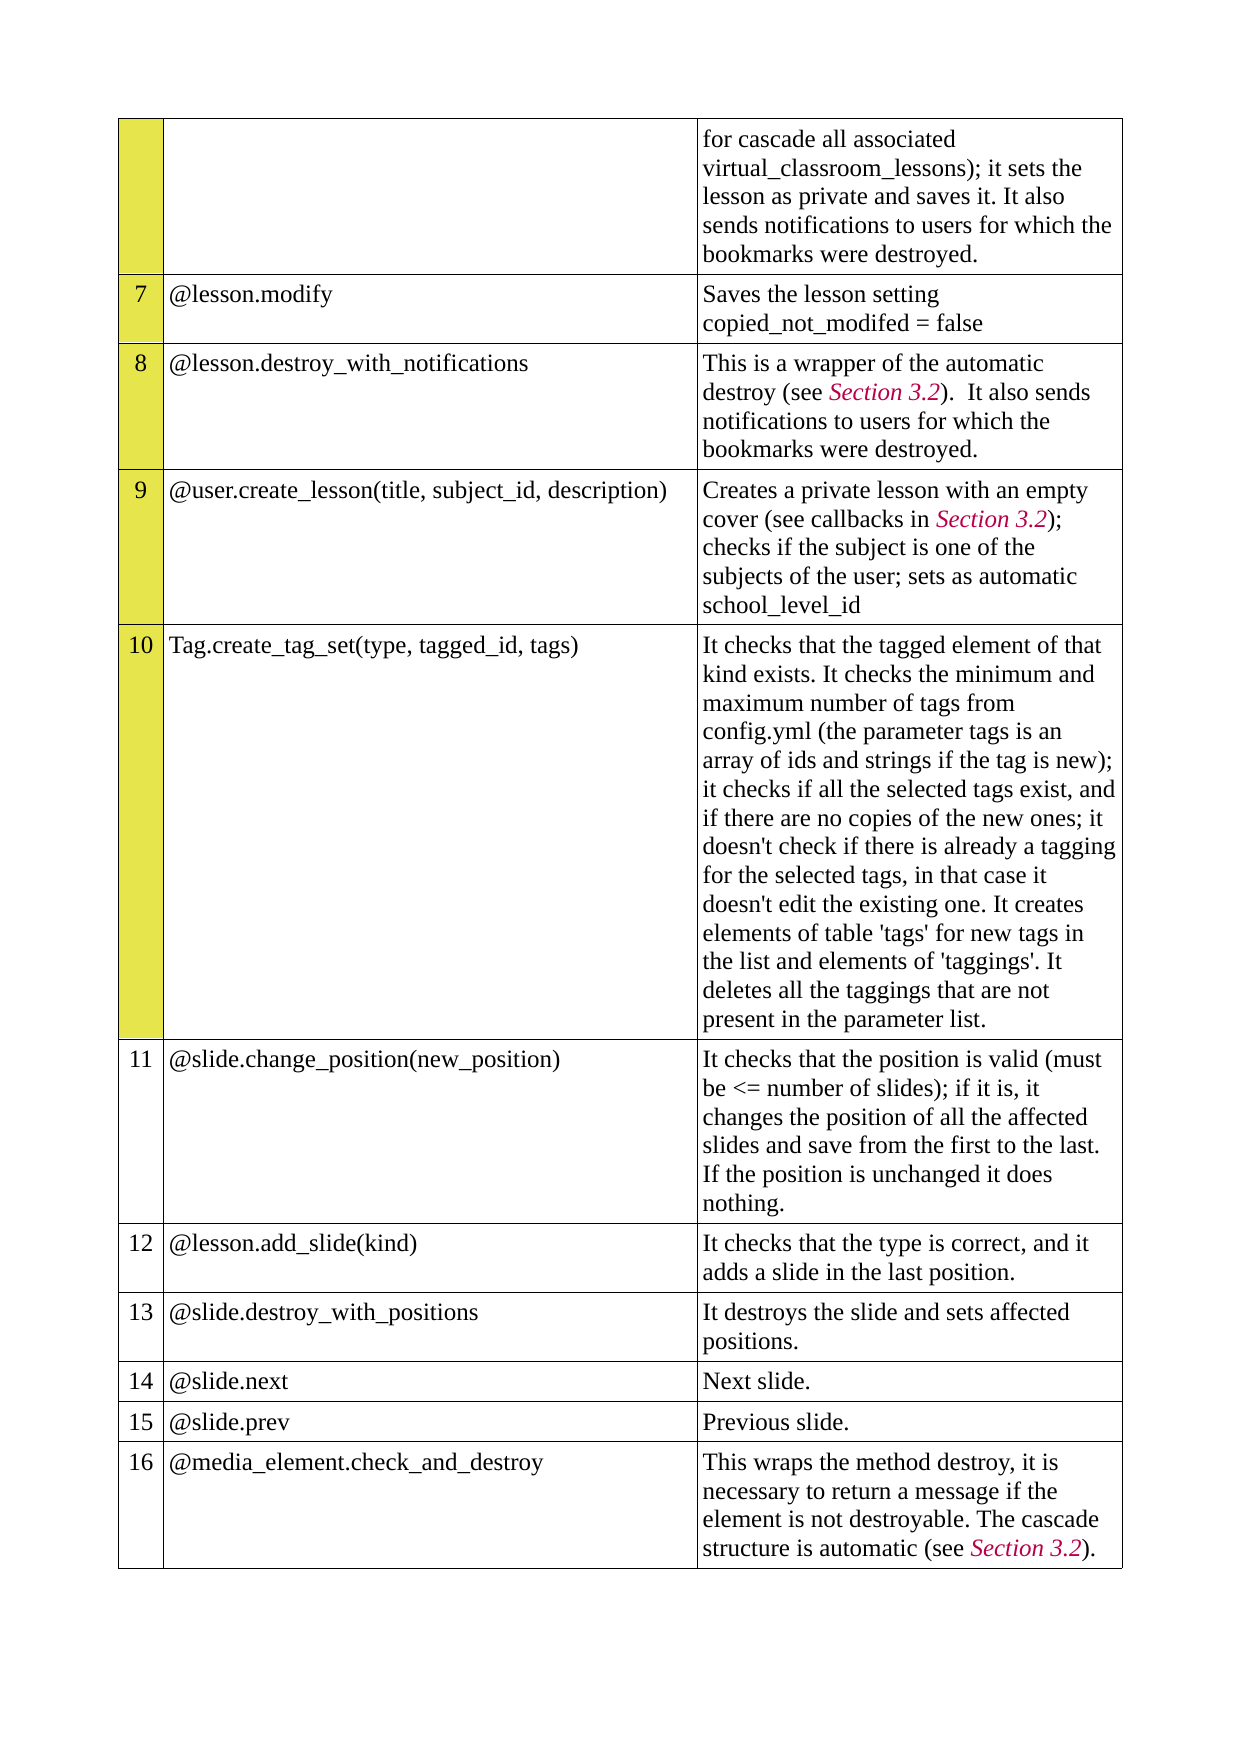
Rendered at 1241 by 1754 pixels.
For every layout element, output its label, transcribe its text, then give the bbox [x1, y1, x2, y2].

table_cell [119, 119, 163, 273]
table_cell Next slide. [698, 1362, 1122, 1401]
table_cell This wraps the method destroy, it is necessary to return a message if the element is not destroyable. The cascade structure is automatic (see Section 3.2). [698, 1442, 1122, 1568]
table_cell @lesson.destroy_with_notifications [164, 344, 697, 469]
table_cell 9 [119, 470, 163, 624]
table_cell [164, 119, 697, 273]
table_cell 11 [119, 1040, 163, 1222]
table_cell Creates a private lesson with an empty cover (see callbacks in Section 3.2); checks if the subject is one of the subjects of the user; sets as automatic school_level_id [698, 470, 1122, 624]
table_cell 10 [119, 625, 163, 1038]
table_cell 14 [119, 1362, 163, 1401]
table_cell @lesson.add_slide(kind) [164, 1224, 697, 1292]
table_cell It checks that the type is correct, and it adds a slide in the last position. [698, 1224, 1122, 1292]
table_cell 12 [119, 1224, 163, 1292]
table_cell Previous slide. [698, 1402, 1122, 1441]
table_cell @media_element.check_and_destroy [164, 1442, 697, 1568]
table_cell @slide.destroy_with_positions [164, 1293, 697, 1361]
table_cell It checks that the position is valid (must be <= number of slides); if it is, it changes the position of all the affected slides and save from the first to the last. If the position is unchanged it does nothing. [698, 1040, 1122, 1222]
table_cell @user.create_lesson(title, subject_id, description) [164, 470, 697, 624]
table_cell Tag.create_tag_set(type, tagged_id, tags) [164, 625, 697, 1038]
table_cell It checks that the tagged element of that kind exists. It checks the minimum and maximum number of tags from config.yml (the parameter tags is an array of ids and strings if the tag is new); it checks if all the selected tags exist, and if there are no copies of the new ones; it doesn't check if there is already a tagging for the selected tags, in that case it doesn't edit the existing one. It creates elements of table 'tags' for new tags in the list and elements of 'taggings'. It deletes all the taggings that are not present in the parameter list. [698, 625, 1122, 1038]
table_cell 16 [119, 1442, 163, 1568]
table_cell Saves the lesson setting copied_not_modifed = false [698, 275, 1122, 342]
table_cell 15 [119, 1402, 163, 1441]
table_cell @slide.prev [164, 1402, 697, 1441]
table_cell 8 [119, 344, 163, 469]
table_cell @slide.next [164, 1362, 697, 1401]
table_cell @slide.change_position(new_position) [164, 1040, 697, 1222]
table_cell 13 [119, 1293, 163, 1361]
table_cell 7 [119, 275, 163, 342]
table_cell for cascade all associated virtual_classroom_lessons); it sets the lesson as private and saves it. It also sends notifications to users for which the bookmarks were destroyed. [698, 119, 1122, 273]
table_cell @lesson.modify [164, 275, 697, 342]
table_cell This is a wrapper of the automatic destroy (see Section 3.2). It also sends notifications to users for which the bookmarks were destroyed. [698, 344, 1122, 469]
table_cell It destroys the slide and sets affected positions. [698, 1293, 1122, 1361]
